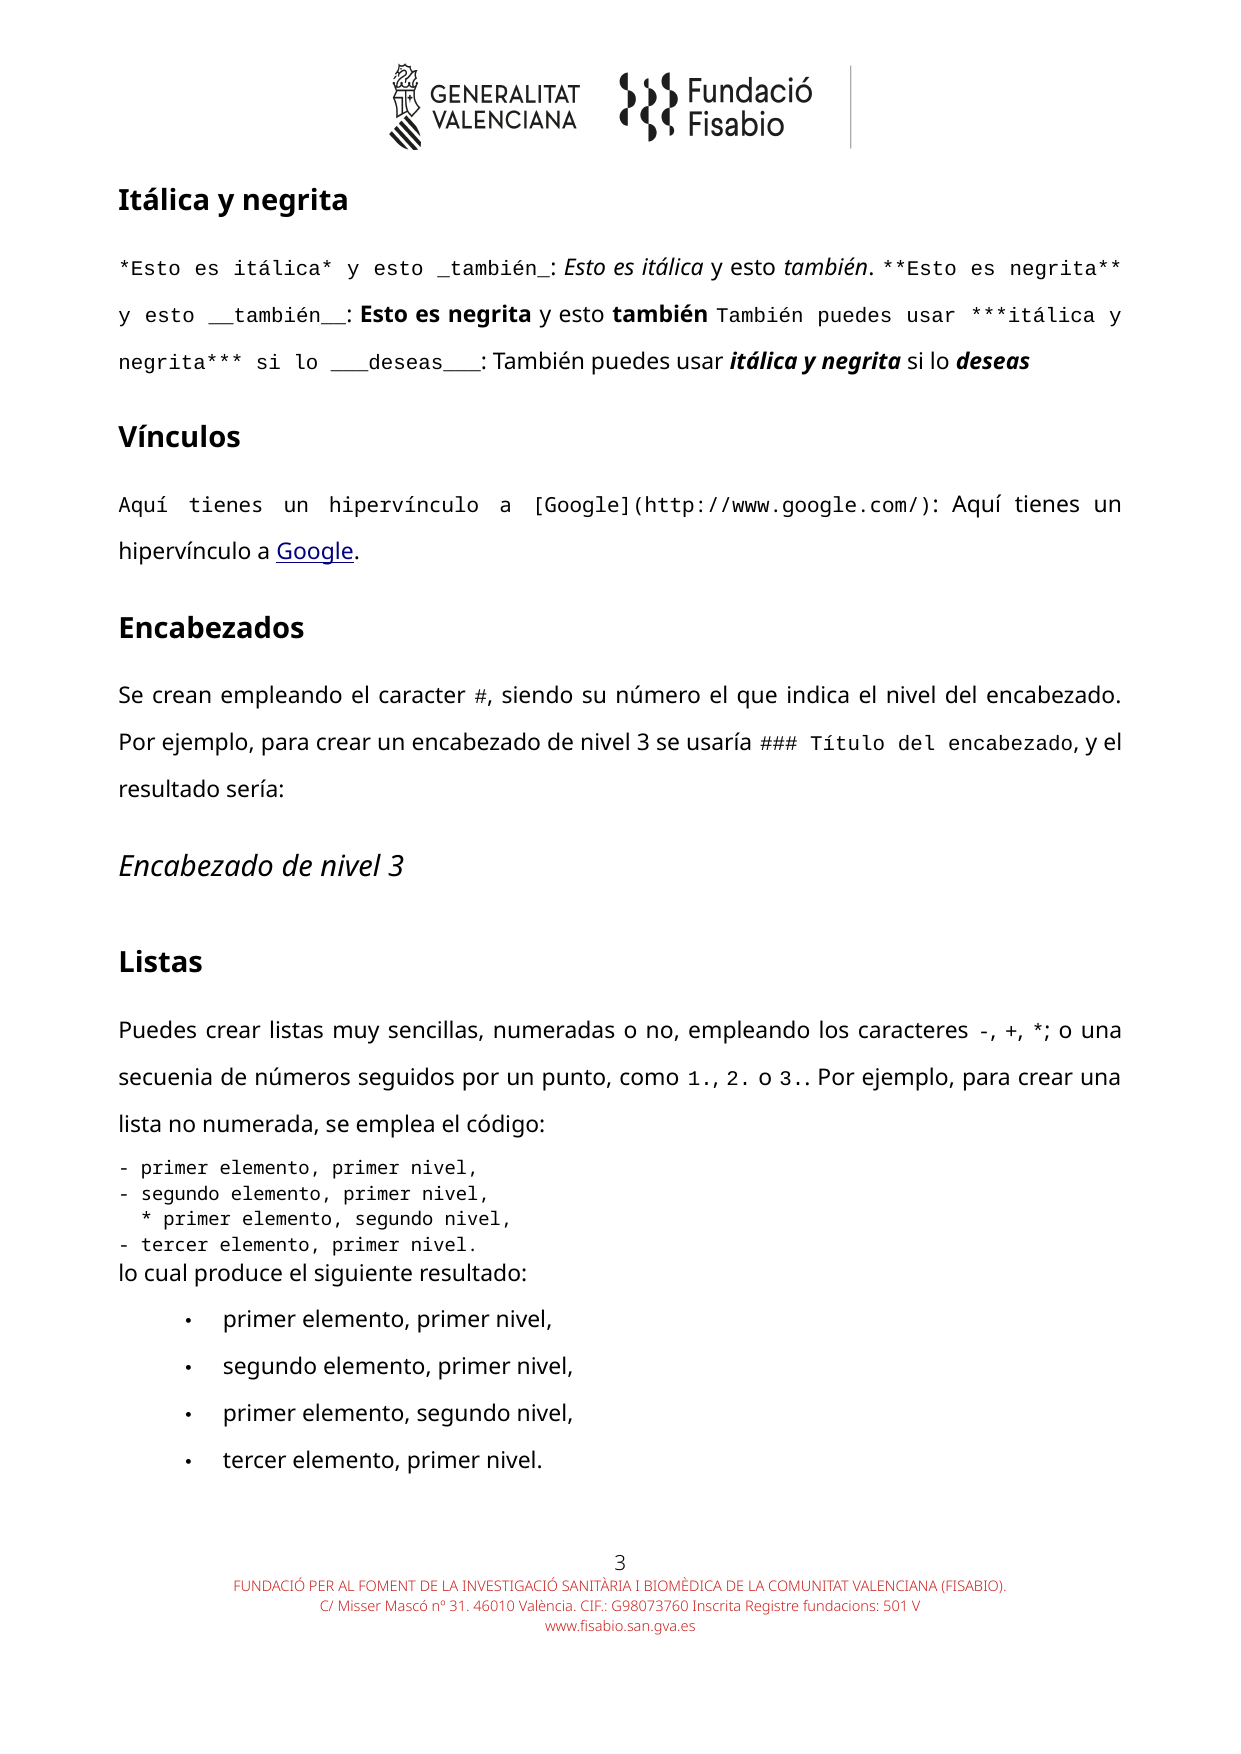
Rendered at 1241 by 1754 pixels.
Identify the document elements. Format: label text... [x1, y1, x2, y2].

subtitle Encabezados [118, 607, 1122, 647]
text lo cual produce el siguiente resultado: [118, 1256, 1122, 1288]
picture [389, 63, 852, 150]
list tercer elemento, primer nivel. [156, 1444, 1122, 1475]
list primer elemento, primer nivel, [156, 1303, 1122, 1334]
text - segundo elemento, primer nivel, [118, 1180, 1122, 1205]
subtitle Vínculos [118, 416, 1122, 456]
text * primer elemento, segundo nivel, [118, 1205, 1122, 1231]
text - tercer elemento, primer nivel. [118, 1231, 1122, 1256]
text *Esto es itálica* y esto _también_: Esto es itálica y esto también. **Esto es negrita** y esto __también__: Esto es negrita y esto también También puedes usar ***itálica y negrita*** si lo ___deseas___: También puedes usar itálica y negrita si lo deseas [118, 251, 1122, 376]
list primer elemento, segundo nivel, [156, 1397, 1122, 1428]
text Se crean empleando el caracter #, siendo su número el que indica el nivel del encabezado. Por ejemplo, para crear un encabezado de nivel 3 se usaría ### Título del encabezado, y el resultado sería: [118, 679, 1122, 804]
subtitle Encabezado de nivel 3 [118, 845, 1122, 884]
subtitle Listas [118, 942, 1122, 981]
list segundo elemento, primer nivel, [156, 1350, 1122, 1381]
text Puedes crear listas muy sencillas, numeradas o no, empleando los caracteres -, +, *; o una secuenia de números seguidos por un punto, como 1., 2. o 3.. Por ejemplo, para crear una lista no numerada, se emplea el código: [118, 1014, 1122, 1139]
text - primer elemento, primer nivel, [118, 1154, 1122, 1180]
text Aquí tienes un hipervínculo a [Google](http://www.google.com/): Aquí tienes un hipervínculo a Google. [118, 488, 1122, 567]
subtitle Itálica y negrita [118, 179, 1122, 218]
